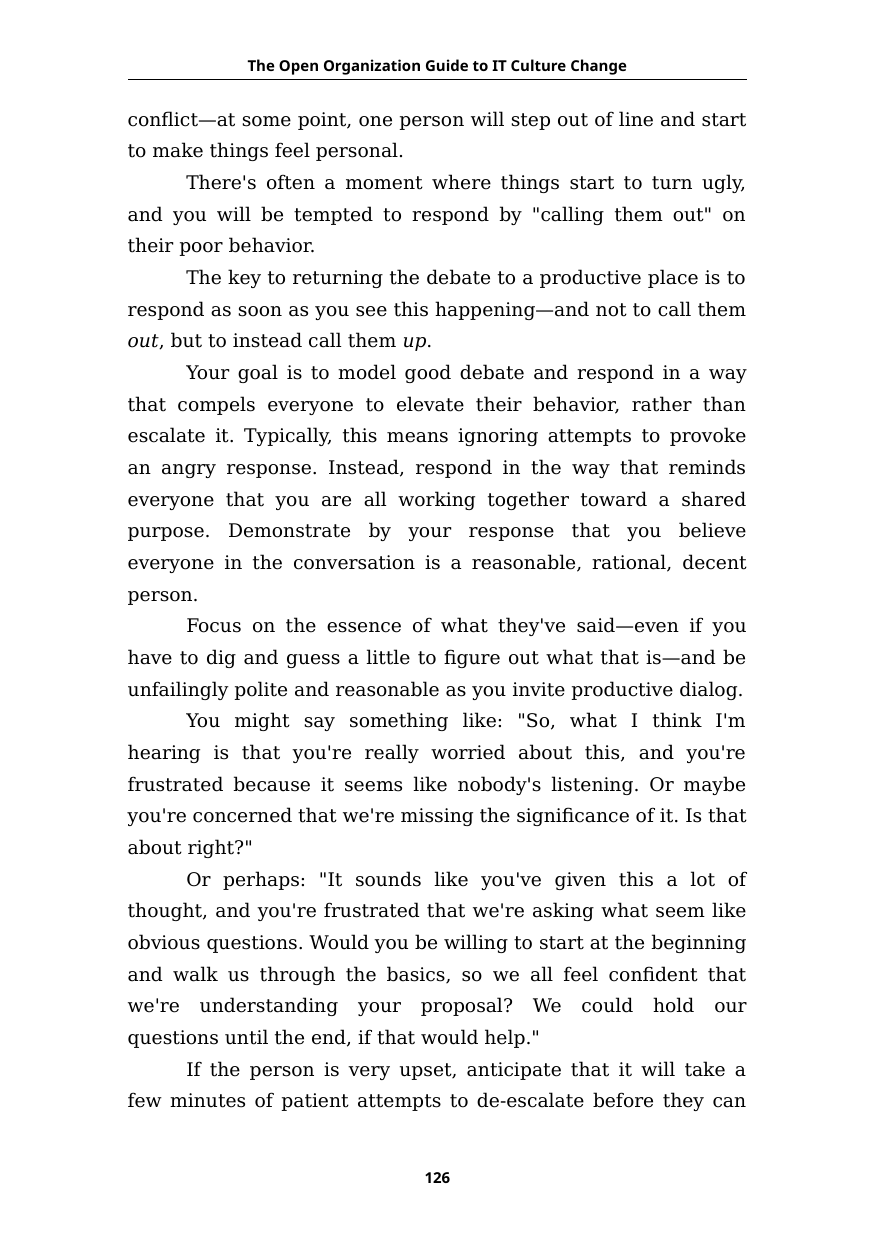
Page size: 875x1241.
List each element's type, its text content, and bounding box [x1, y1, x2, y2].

text conflict—at some point, one person will step out of line and start to make things feel personal. [127, 109, 747, 162]
text Your goal is to model good debate and respond in a way that compels everyone to elevate their behavior, rather than escalate it. Typically, this means ignoring attempts to provoke an angry response. Instead, respond in the way that reminds everyone that you are all working together toward a shared purpose. Demonstrate by your response that you believe everyone in the conversation is a reasonable, rational, decent person. [127, 362, 747, 606]
text Or perhaps: "It sounds like you've given this a lot of thought, and you're frustrated that we're asking what seem like obvious questions. Would you be willing to start at the beginning and walk us through the basics, so we all feel confident that we're understanding your proposal? We could hold our questions until the end, if that would help." [127, 869, 747, 1049]
text The key to returning the debate to a productive place is to respond as soon as you see this happening—and not to call them out, but to instead call them up. [127, 267, 747, 352]
text There's often a moment where things start to turn ugly, and you will be tempted to respond by "calling them out" on their poor behavior. [127, 172, 747, 257]
text Focus on the essence of what they've said—even if you have to dig and guess a little to figure out what that is—and be unfailingly polite and reasonable as you invite productive dialog. [127, 615, 747, 701]
text You might say something like: "So, what I think I'm hearing is that you're really worried about this, and you're frustrated because it seems like nobody's listening. Or maybe you're concerned that we're missing the significance of it. Is that about right?" [127, 710, 747, 859]
text If the person is very upset, anticipate that it will take a few minutes of patient attempts to de-escalate before they can [127, 1059, 747, 1112]
